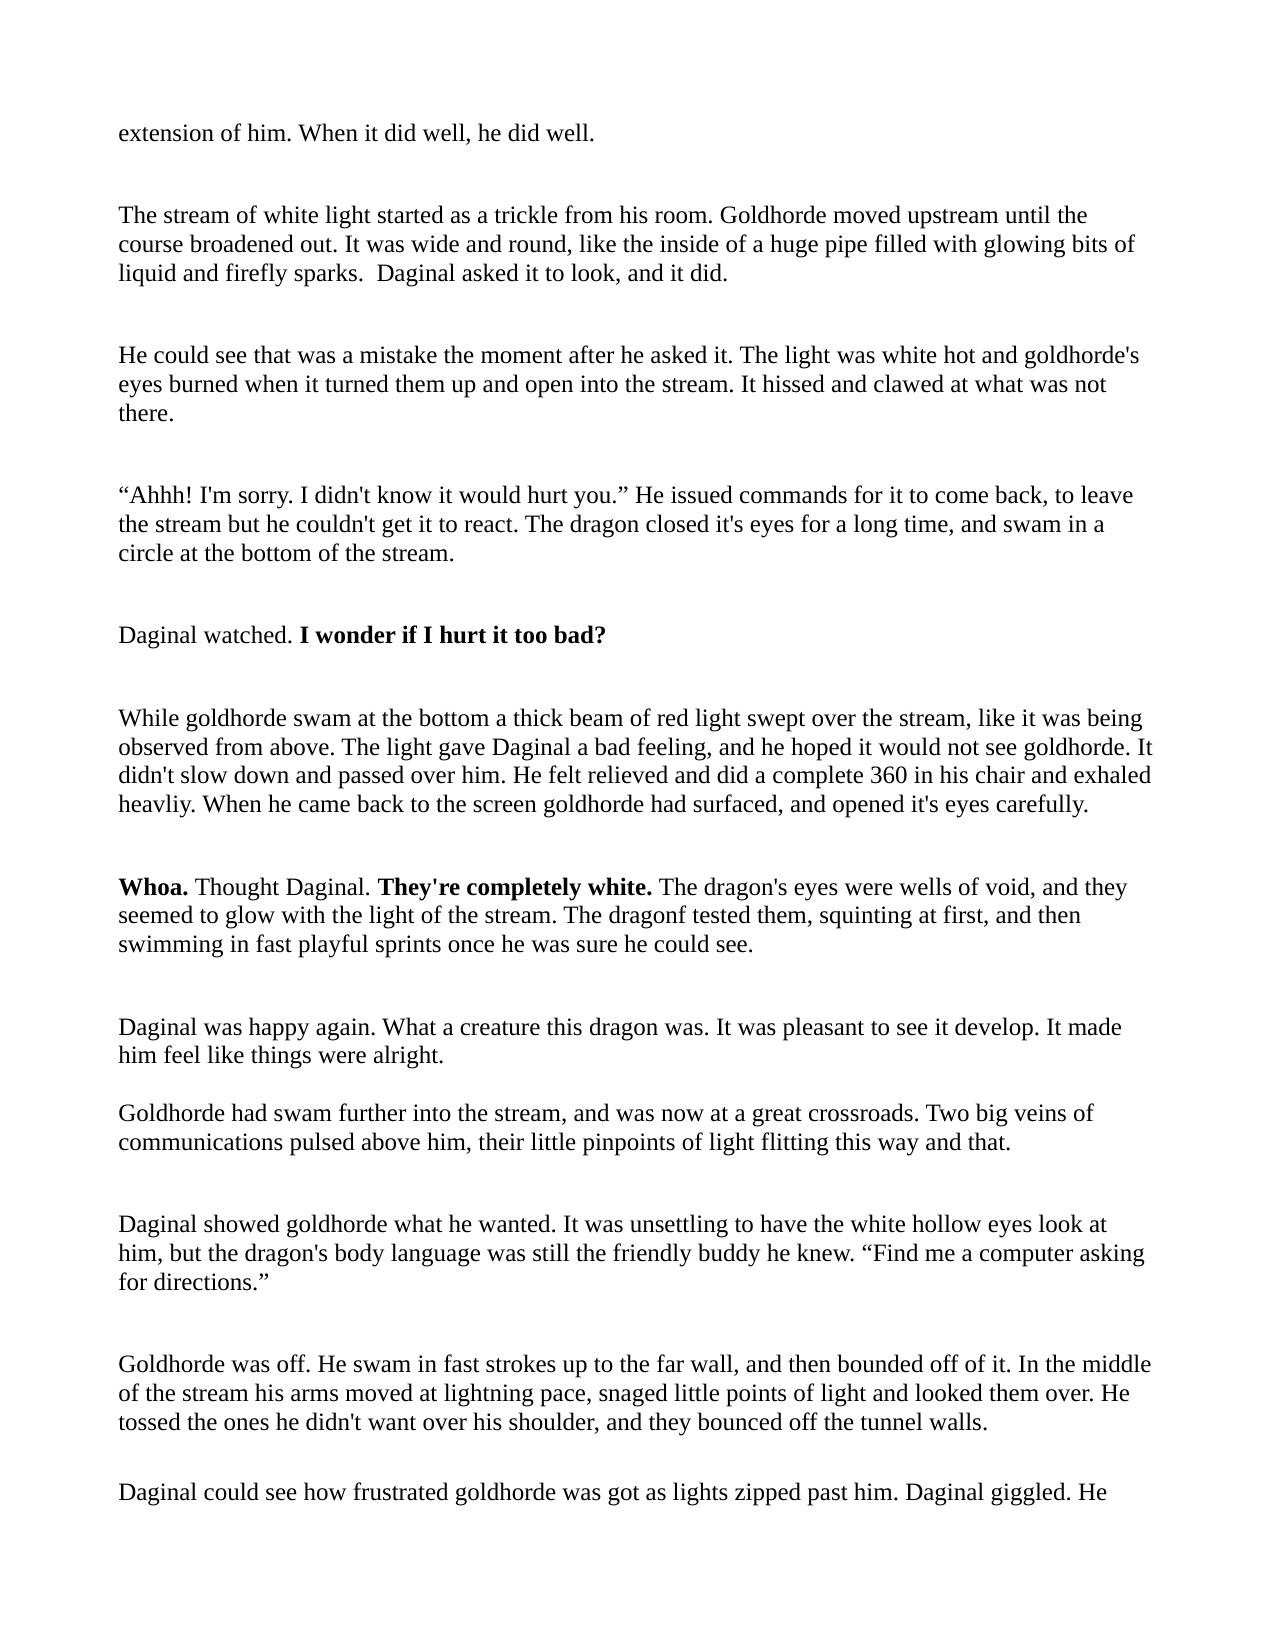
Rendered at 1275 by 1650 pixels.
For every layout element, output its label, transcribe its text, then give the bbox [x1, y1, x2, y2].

text Whoa. Thought Daginal. They're completely white. The dragon's eyes were wells of void, and they seemed to glow with the light of the stream. The dragonf tested them, squinting at first, and then swimming in fast playful sprints once he was sure he could see. [118, 872, 1157, 958]
text Daginal watched. I wonder if I hurt it too bad? [118, 621, 1157, 649]
text The stream of white light started as a trickle from his room. Goldhorde moved upstream until the course broadened out. It was wide and round, like the inside of a huge pipe filled with glowing bits of liquid and firefly sparks. Daginal asked it to look, and it did. [118, 201, 1157, 287]
text Daginal could see how frustrated goldhorde was got as lights zipped past him. Daginal giggled. He [118, 1448, 1157, 1506]
text extension of him. When it did well, he did well. [118, 118, 1157, 147]
text “Ahhh! I'm sorry. I didn't know it would hurt you.” He issued commands for it to come back, to leave the stream but he couldn't get it to react. The dragon closed it's eyes for a long time, and swam in a circle at the bottom of the stream. [118, 481, 1157, 567]
text While goldhorde swam at the bottom a thick beam of red light swept over the stream, like it was being observed from above. The light gave Daginal a bad feeling, and he hoped it would not see goldhorde. It didn't slow down and passed over him. He felt relieved and did a complete 360 in his chair and exhaled heavliy. When he came back to the screen goldhorde had surfaced, and opened it's eyes carefully. [118, 703, 1157, 818]
text He could see that was a mistake the moment after he asked it. The light was white hot and goldhorde's eyes burned when it turned them up and open into the stream. It hissed and clawed at what was not there. [118, 341, 1157, 427]
text Daginal showed goldhorde what he wanted. It was unsettling to have the white hollow eyes look at him, but the dragon's body language was still the friendly buddy he knew. “Find me a computer asking for directions.” [118, 1209, 1157, 1296]
text Goldhorde was off. He swam in fast strokes up to the far wall, and then bounded off of it. In the middle of the stream his arms moved at lightning pace, snaged little points of light and looked them over. He tossed the ones he didn't want over his shoulder, and they bounced off the tunnel walls. [118, 1349, 1157, 1436]
text Daginal was happy again. What a creature this dragon was. It was pleasant to see it develop. It made him feel like things were alright. Goldhorde had swam further into the stream, and was now at a great crossroads. Two big veins of communications pulsed above him, their little pinpoints of light flitting this way and that. [118, 1012, 1157, 1156]
